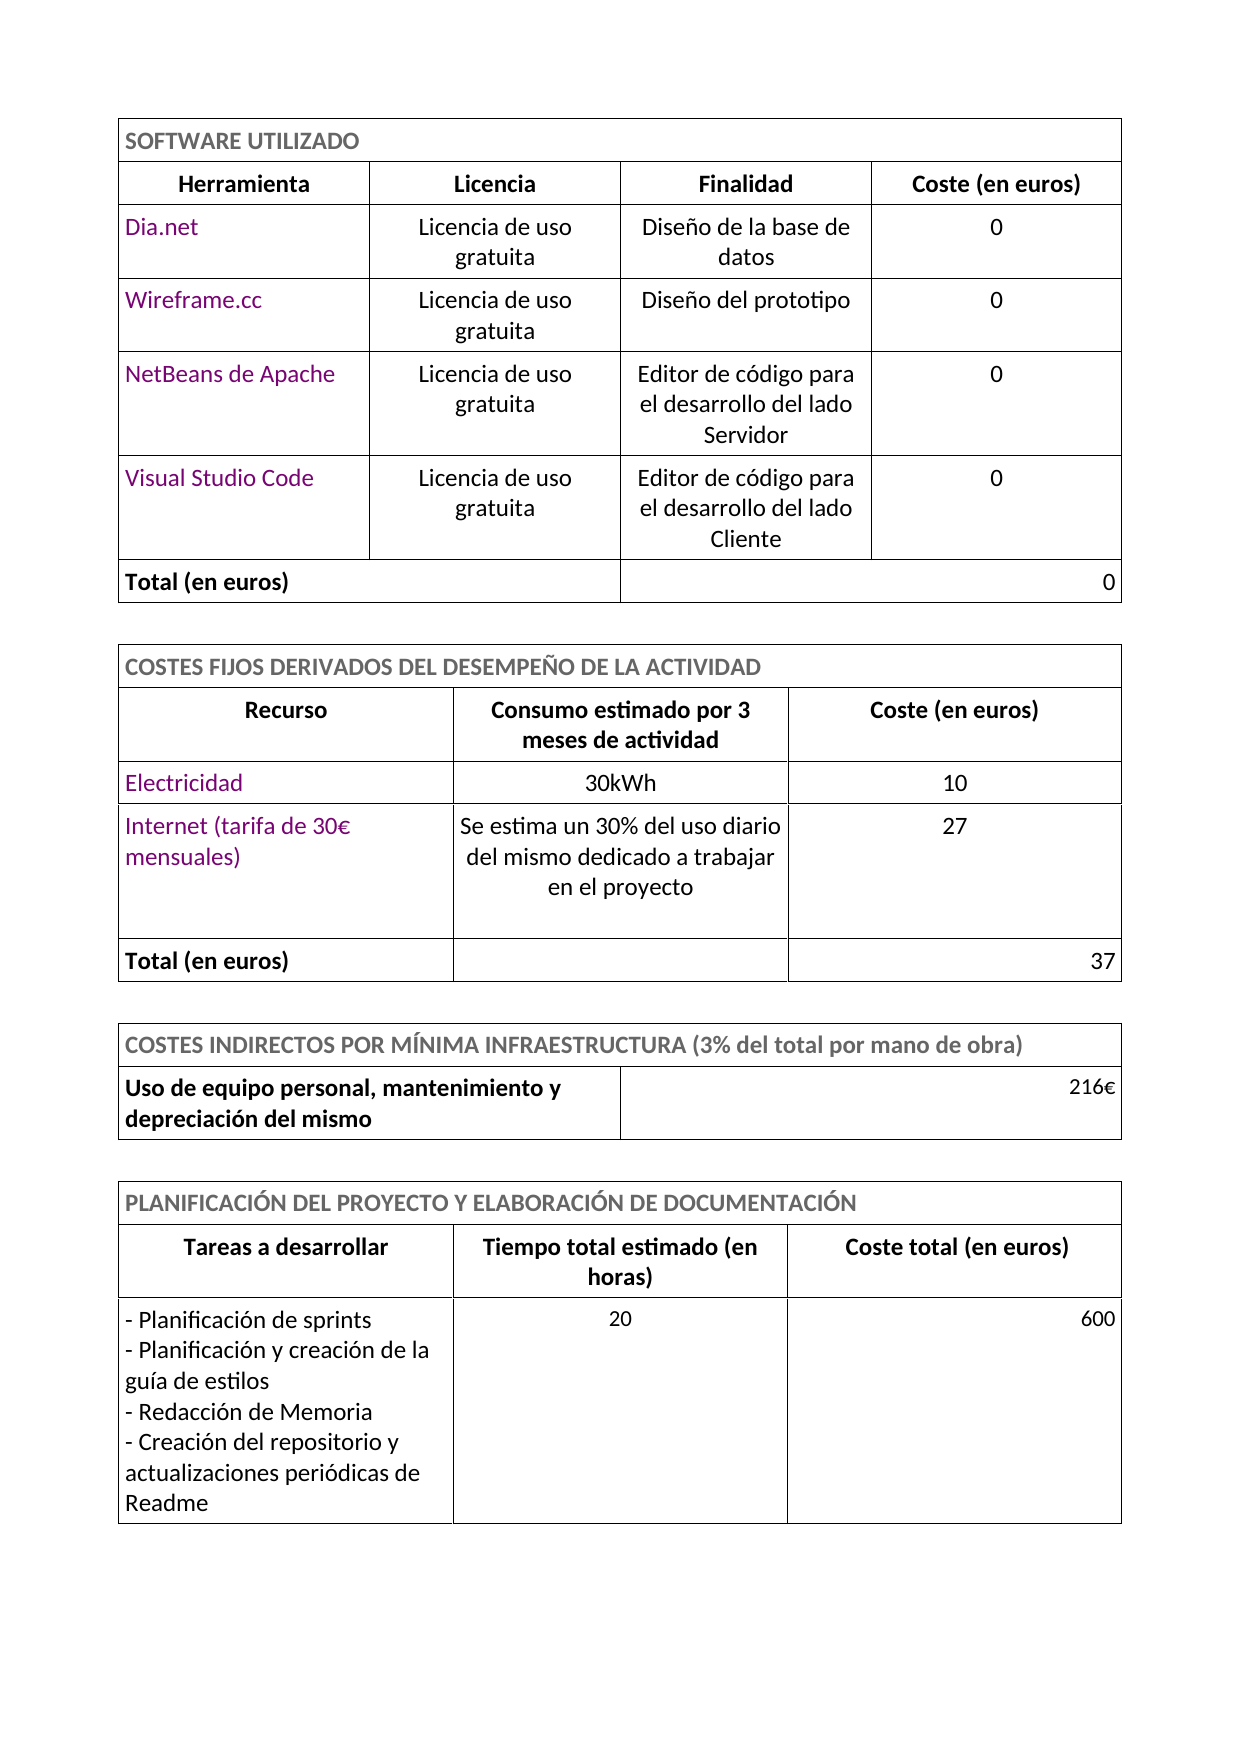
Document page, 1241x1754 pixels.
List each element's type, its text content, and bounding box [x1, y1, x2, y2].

table_cell 600 [788, 1299, 1121, 1523]
table_cell Se estima un 30% del uso diario del mismo dedicado a trabajar en el proyecto [454, 805, 787, 938]
table_cell - Planificación de sprints - Planificación y creación de la guía de estilos - Redacción de Memoria - Creación del repositorio y actualizaciones periódicas de Readme [119, 1299, 452, 1523]
table_cell 27 [789, 805, 1121, 938]
table_header PLANIFICACIÓN DEL PROYECTO Y ELABORACIÓN DE DOCUMENTACIÓN [119, 1182, 1121, 1224]
table_cell Total (en euros) [119, 560, 620, 602]
table_cell 30kWh [454, 762, 787, 803]
table_cell [454, 939, 787, 981]
table_header COSTES INDIRECTOS POR MÍNIMA INFRAESTRUCTURA (3% del total por mano de obra) [119, 1024, 1121, 1066]
table_cell 216€ [621, 1067, 1121, 1139]
table_cell 0 [872, 205, 1121, 278]
table_cell 20 [454, 1299, 787, 1523]
table_cell Visual Studio Code [119, 456, 369, 559]
table_cell Consumo estimado por 3 meses de actividad [454, 688, 787, 761]
table_cell 37 [789, 939, 1121, 981]
table_cell Herramienta [119, 162, 369, 204]
table_cell Editor de código para el desarrollo del lado Servidor [621, 352, 871, 455]
table_cell Diseño del prototipo [621, 279, 871, 351]
table_cell Coste (en euros) [789, 688, 1121, 761]
table_cell Diseño de la base de datos [621, 205, 871, 278]
table_header COSTES FIJOS DERIVADOS DEL DESEMPEÑO DE LA ACTIVIDAD [119, 645, 1121, 687]
table_cell Tareas a desarrollar [119, 1225, 452, 1297]
table_cell Recurso [119, 688, 453, 761]
table_cell Licencia de uso gratuita [370, 352, 620, 455]
table_cell Wireframe.cc [119, 279, 369, 351]
table_cell 0 [872, 352, 1121, 455]
table_cell Tiempo total estimado (en horas) [454, 1225, 787, 1297]
table_cell Electricidad [119, 762, 453, 803]
table_cell 0 [621, 560, 1121, 602]
table_cell Total (en euros) [119, 939, 453, 981]
table_cell Internet (tarifa de 30€ mensuales) [119, 805, 453, 938]
table_cell 10 [789, 762, 1121, 803]
table_cell 0 [872, 456, 1121, 559]
table_header SOFTWARE UTILIZADO [119, 119, 1121, 161]
table_cell Licencia de uso gratuita [370, 205, 620, 278]
table_cell Editor de código para el desarrollo del lado Cliente [621, 456, 871, 559]
table_cell Finalidad [621, 162, 871, 204]
table_cell Coste (en euros) [872, 162, 1121, 204]
table_cell Coste total (en euros) [788, 1225, 1121, 1297]
table_cell 0 [872, 279, 1121, 351]
table_cell Licencia de uso gratuita [370, 279, 620, 351]
table_cell Uso de equipo personal, mantenimiento y depreciación del mismo [119, 1067, 620, 1139]
table_cell NetBeans de Apache [119, 352, 369, 455]
table_cell Dia.net [119, 205, 369, 278]
table_cell Licencia de uso gratuita [370, 456, 620, 559]
table_cell Licencia [370, 162, 620, 204]
